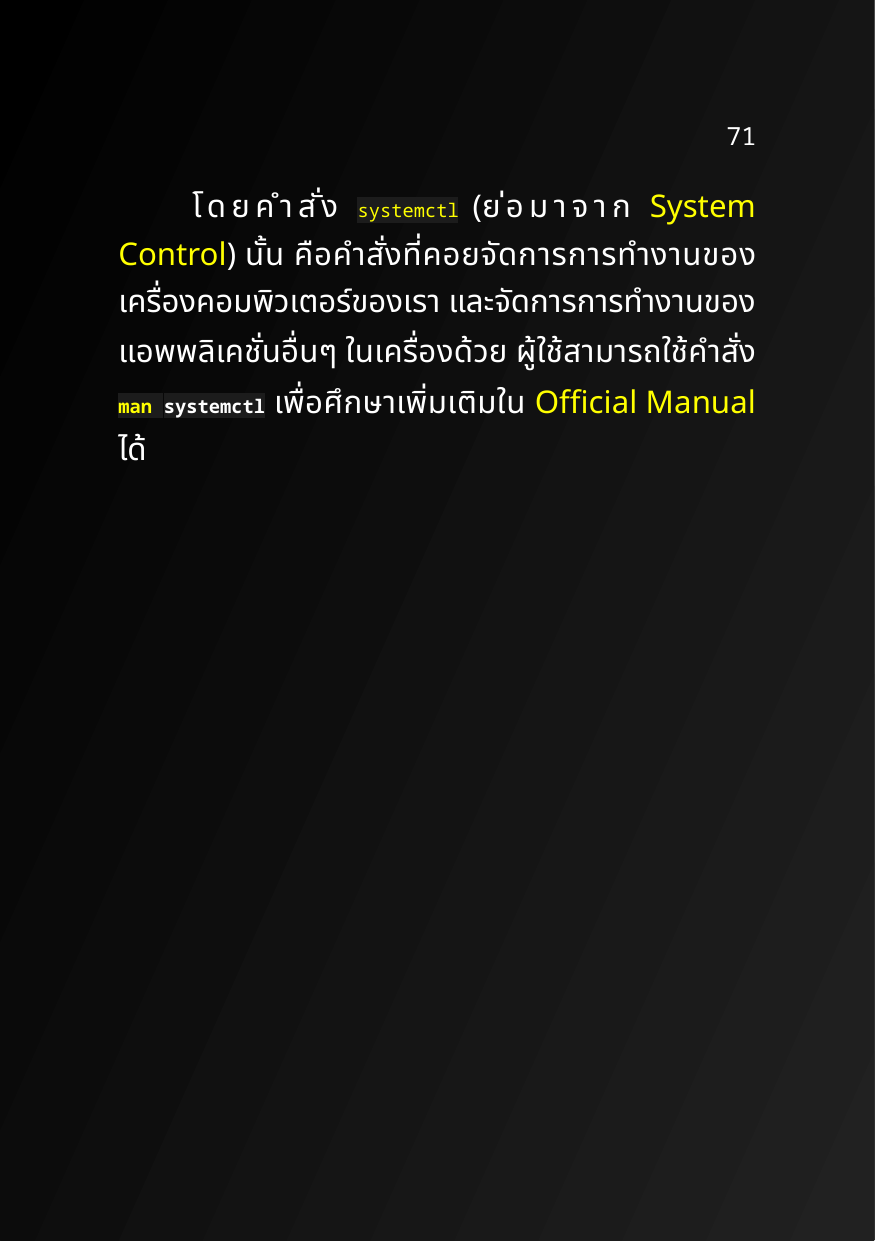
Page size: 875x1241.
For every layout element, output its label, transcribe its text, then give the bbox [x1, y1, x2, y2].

text โดยคำสั่ง systemctl (ย่อมาจาก System Control) นั้น คือคำสั่งที่คอยจัดการการทำงานของเครื่องคอมพิวเตอร์ของเรา และจัดการการทำงานของแอพพลิเคชั่นอื่นๆ ในเครื่องด้วย ผู้ใช้สามารถใช้คำสั่ง man systemctl เพื่อศึกษาเพิ่มเติมใน Official Manual ได้ [118, 182, 756, 474]
